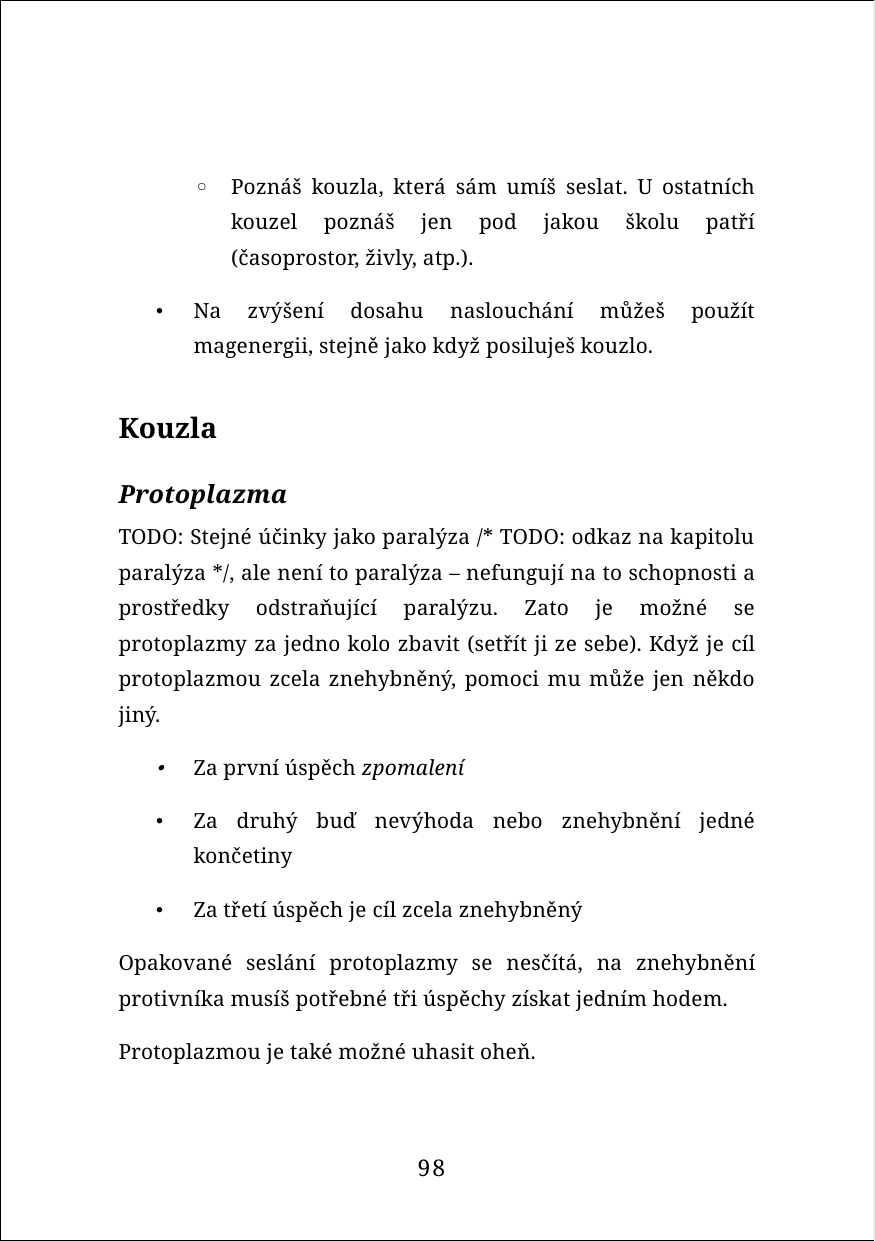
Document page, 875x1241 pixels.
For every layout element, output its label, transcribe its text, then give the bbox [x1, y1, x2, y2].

list Za druhý buď nevýhoda nebo znehybnění jedné končetiny [156, 806, 756, 870]
list Na zvýšení dosahu naslouchání můžeš použít magenergii, stejně jako když posiluješ kouzlo. [156, 296, 756, 360]
list Poznáš kouzla, která sám umíš seslat. U ostatních kouzel poznáš jen pod jakou školu patří (časoprostor, živly, atp.). [193, 172, 756, 271]
list Za první úspěch zpomalení [156, 753, 756, 781]
subtitle Kouzla [118, 408, 756, 447]
subtitle Protoplazma [118, 476, 756, 510]
text TODO: Stejné účinky jako paralýza /* TODO: odkaz na kapitolu paralýza */, ale není to paralýza – nefungují na to schopnosti a prostředky odstraňující paralýzu. Zato je možné se protoplazmy za jedno kolo zbavit (setřít ji ze sebe). Když je cíl protoplazmou zcela znehybněný, pomoci mu může jen někdo jiný. [118, 522, 756, 728]
list Za třetí úspěch je cíl zcela znehybněný [156, 895, 756, 923]
text Protoplazmou je také možné uhasit oheň. [118, 1037, 756, 1065]
text Opakované seslání protoplazmy se nesčítá, na znehybnění protivníka musíš potřebné tři úspěchy získat jedním hodem. [118, 948, 756, 1012]
